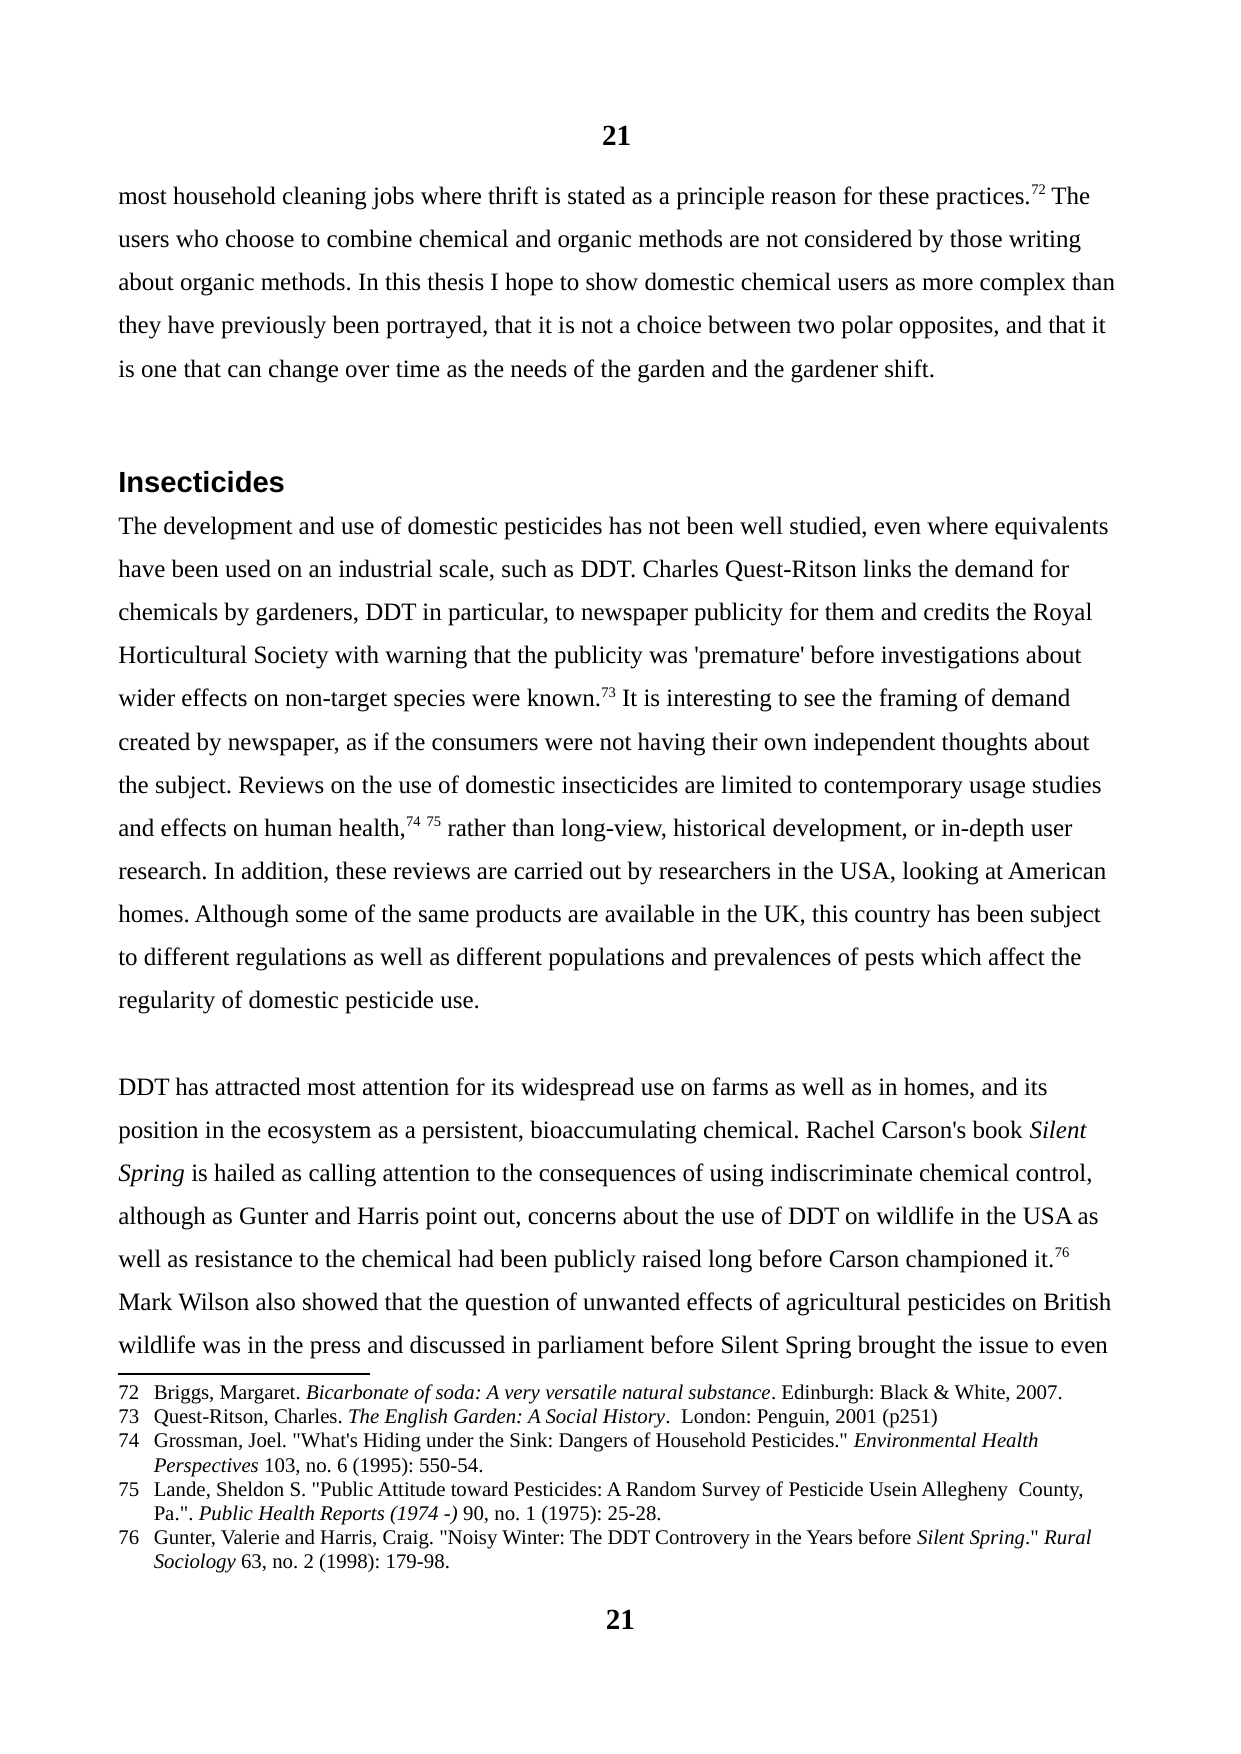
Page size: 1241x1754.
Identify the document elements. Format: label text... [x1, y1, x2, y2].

text Briggs, Margaret. Bicarbonate of soda: A very versatile natural substance. Edinburgh: Black & White, 2007. [118, 1380, 1122, 1404]
text DDT has attracted most attention for its widespread use on farms as well as in homes, and its position in the ecosystem as a persistent, bioaccumulating chemical. Rachel Carson's book Silent Spring is hailed as calling attention to the consequences of using indiscriminate chemical control, although as Gunter and Harris point out, concerns about the use of DDT on wildlife in the USA as well as resistance to the chemical had been publicly raised long before Carson championed it. Mark Wilson also showed that the question of unwanted effects of agricultural pesticides on British wildlife was in the press and discussed in parliament before Silent Spring brought the issue to even [118, 1072, 1122, 1359]
subtitle Insecticides [118, 465, 1122, 498]
text The development and use of domestic pesticides has not been well studied, even where equivalents have been used on an industrial scale, such as DDT. Charles Quest-Ritson links the demand for chemicals by gardeners, DDT in particular, to newspaper publicity for them and credits the Royal Horticultural Society with warning that the publicity was 'premature' before investigations about wider effects on non-target species were known. It is interesting to see the framing of demand created by newspaper, as if the consumers were not having their own independent thoughts about the subject. Reviews on the use of domestic insecticides are limited to contemporary usage studies and effects on human health, rather than long-view, historical development, or in-depth user research. In addition, these reviews are carried out by researchers in the USA, looking at American homes. Although some of the same products are available in the UK, this country has been subject to different regulations as well as different populations and prevalences of pests which affect the regularity of domestic pesticide use. [118, 511, 1122, 1014]
text Lande, Sheldon S. "Public Attitude toward Pesticides: A Random Survey of Pesticide Usein Allegheny County, Pa.". Public Health Reports (1974 -) 90, no. 1 (1975): 25-28. [118, 1477, 1122, 1525]
text most household cleaning jobs where thrift is stated as a principle reason for these practices. The users who choose to combine chemical and organic methods are not considered by those writing about organic methods. In this thesis I hope to show domestic chemical users as more complex than they have previously been portrayed, that it is not a choice between two polar opposites, and that it is one that can change over time as the needs of the garden and the gardener shift. [118, 181, 1122, 382]
text Quest-Ritson, Charles. The English Garden: A Social History. London: Penguin, 2001 (p251) [118, 1404, 1122, 1428]
text Grossman, Joel. "What's Hiding under the Sink: Dangers of Household Pesticides." Environmental Health Perspectives 103, no. 6 (1995): 550-54. [118, 1428, 1122, 1477]
text Gunter, Valerie and Harris, Craig. "Noisy Winter: The DDT Controvery in the Years before Silent Spring." Rural Sociology 63, no. 2 (1998): 179-98. [118, 1525, 1122, 1573]
